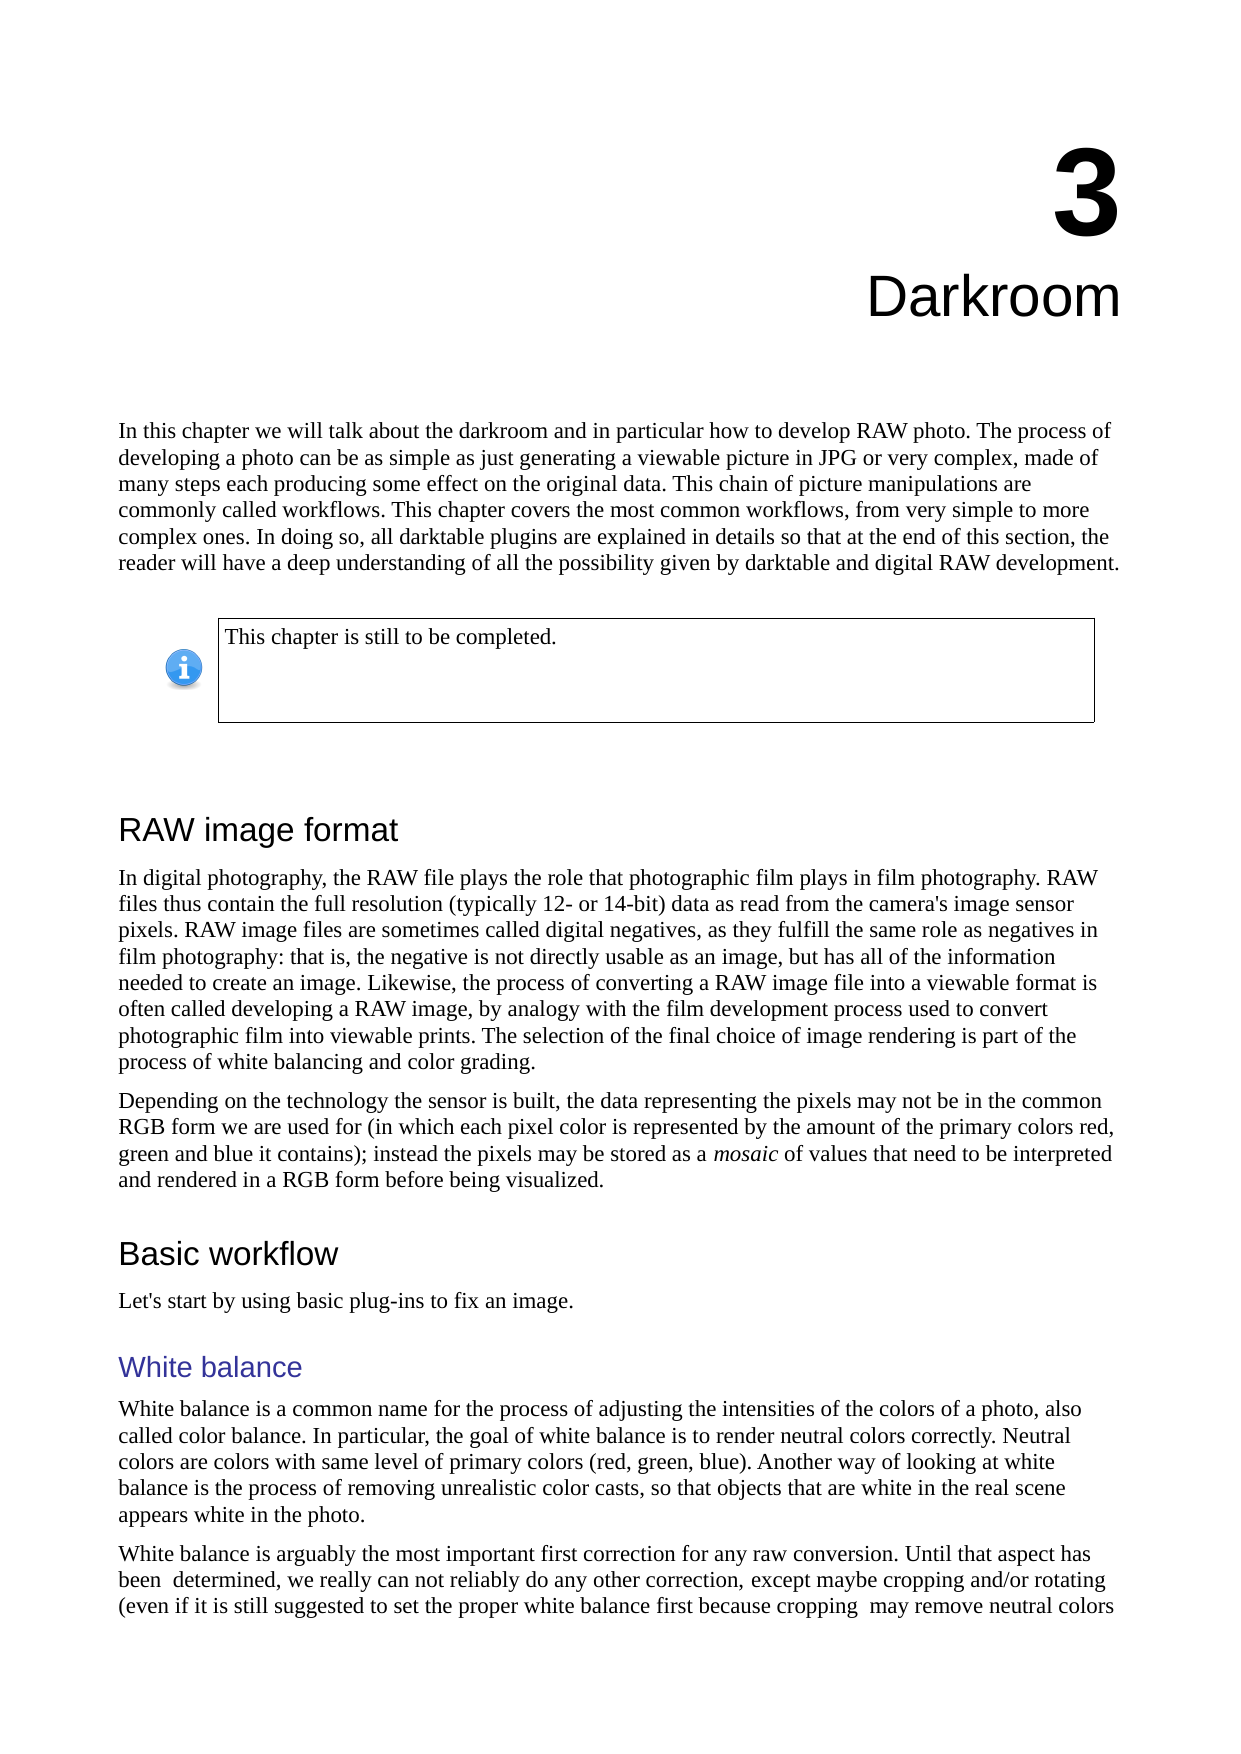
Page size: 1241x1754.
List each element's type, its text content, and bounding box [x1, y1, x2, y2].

table_header This chapter is still to be completed. [219, 619, 1094, 722]
subtitle RAW image format [118, 810, 1122, 849]
text In digital photography, the RAW file plays the role that photographic film plays in film photography. RAW files thus contain the full resolution (typically 12- or 14-bit) data as read from the camera's image sensor pixels. RAW image files are sometimes called digital negatives, as they fulfill the same role as negatives in film photography: that is, the negative is not directly usable as an image, but has all of the information needed to create an image. Likewise, the process of converting a RAW image file into a viewable format is often called developing a RAW image, by analogy with the film development process used to convert photographic film into viewable prints. The selection of the final choice of image rendering is part of the process of white balancing and color grading. [118, 864, 1122, 1074]
subtitle White balance [118, 1350, 1122, 1384]
text White balance is a common name for the process of adjusting the intensities of the colors of a photo, also called color balance. In particular, the goal of white balance is to render neutral colors correctly. Neutral colors are colors with same level of primary colors (red, green, blue). Another way of looking at white balance is the process of removing unrealistic color casts, so that objects that are white in the real scene appears white in the photo. [118, 1395, 1122, 1527]
text Depending on the technology the sensor is built, the data representing the pixels may not be in the common RGB form we are used for (in which each pixel color is represented by the amount of the primary colors red, green and blue it contains); instead the pixels may be stored as a mosaic of values that need to be interpreted and rendered in a RGB form before being visualized. [118, 1087, 1122, 1192]
table_header [149, 618, 218, 722]
text 3 [118, 118, 1122, 262]
title Darkroom [118, 262, 1122, 329]
text Let's start by using basic plug-ins to fix an image. [118, 1288, 1122, 1314]
picture [163, 649, 204, 690]
text In this chapter we will talk about the darkroom and in particular how to develop RAW photo. The process of developing a photo can be as simple as just generating a viewable picture in JPG or very complex, made of many steps each producing some effect on the original data. This chain of picture manipulations are commonly called workflows. This chapter covers the most common workflows, from very simple to more complex ones. In doing so, all darktable plugins are explained in details so that at the end of this section, the reader will have a deep understanding of all the possibility given by darktable and digital RAW development. [118, 417, 1122, 576]
subtitle Basic workflow [118, 1234, 1122, 1273]
text White balance is arguably the most important first correction for any raw conversion. Until that aspect has been determined, we really can not reliably do any other correction, except maybe cropping and/or rotating (even if it is still suggested to set the proper white balance first because cropping may remove neutral colors [118, 1540, 1122, 1619]
